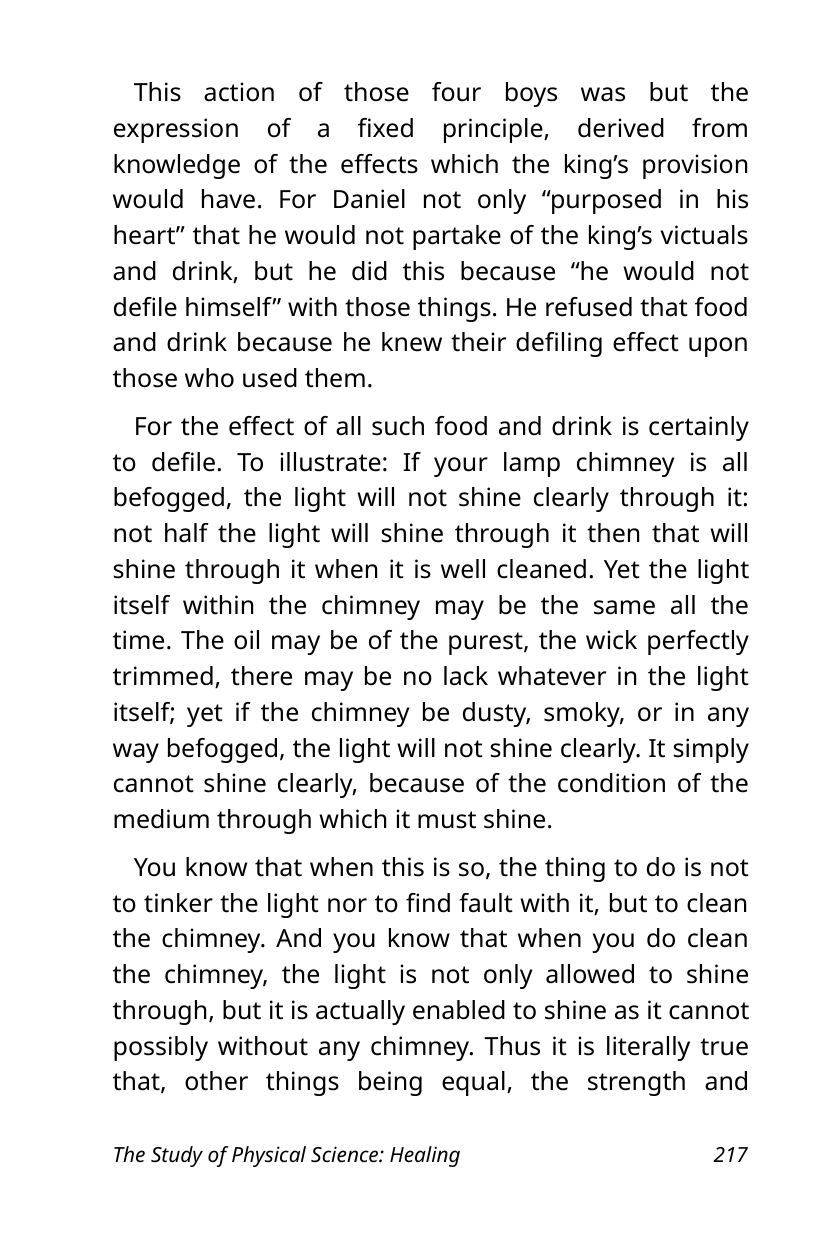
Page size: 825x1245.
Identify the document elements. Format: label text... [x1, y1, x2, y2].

text This action of those four boys was but the expression of a fixed principle, derived from knowledge of the effects which the king’s provision would have. For Daniel not only “purposed in his heart” that he would not partake of the king’s victuals and drink, but he did this because “he would not defile himself” with those things. He refused that food and drink because he knew their defiling effect upon those who used them. [112, 75, 750, 395]
text You know that when this is so, the thing to do is not to tinker the light nor to find fault with it, but to clean the chimney. And you know that when you do clean the chimney, the light is not only allowed to shine through, but it is actually enabled to shine as it cannot possibly without any chimney. Thus it is literally true that, other things being equal, the strength and [112, 849, 750, 1098]
text For the effect of all such food and drink is certainly to defile. To illustrate: If your lamp chimney is all befogged, the light will not shine clearly through it: not half the light will shine through it then that will shine through it when it is well cleaned. Yet the light itself within the chimney may be the same all the time. The oil may be of the purest, the wick perfectly trimmed, there may be no lack whatever in the light itself; yet if the chimney be dusty, smoky, or in any way befogged, the light will not shine clearly. It simply cannot shine clearly, because of the condition of the medium through which it must shine. [112, 409, 750, 836]
